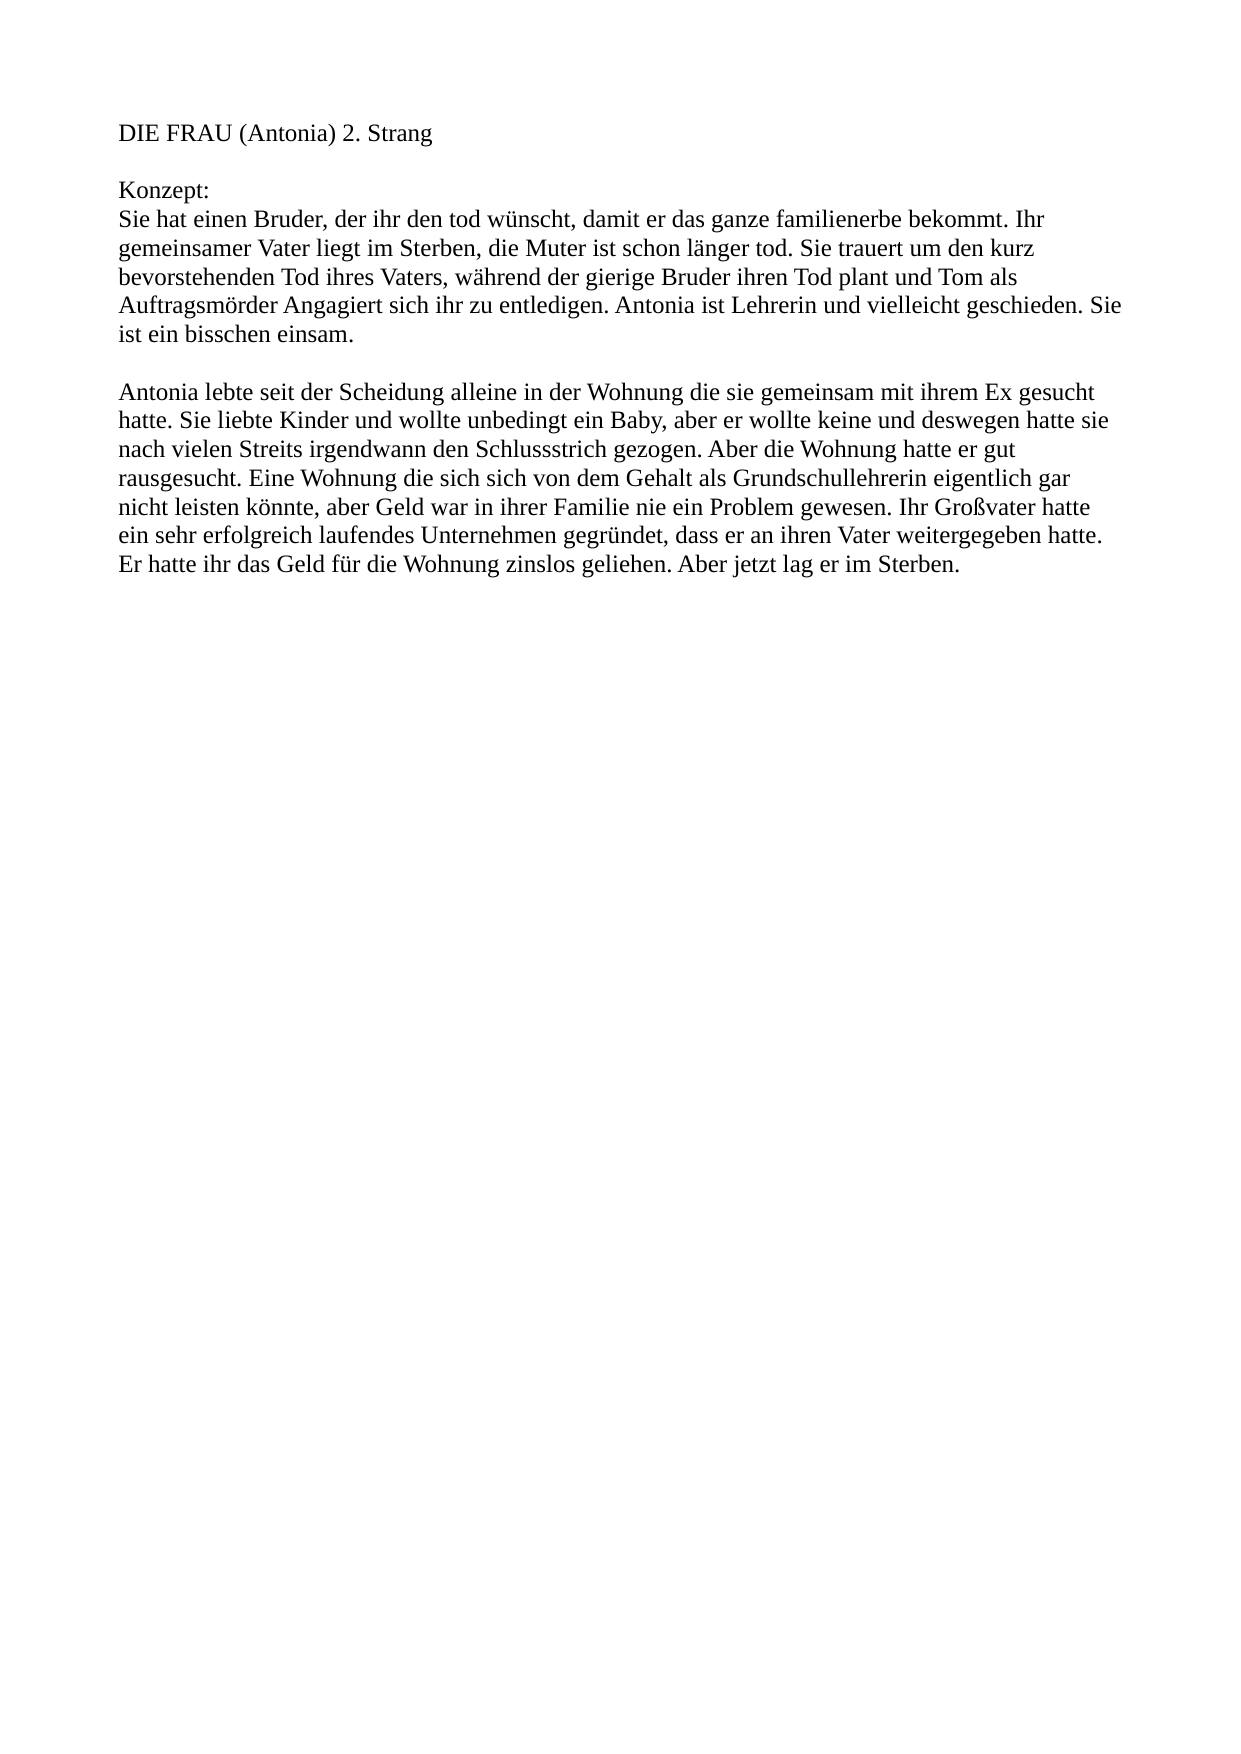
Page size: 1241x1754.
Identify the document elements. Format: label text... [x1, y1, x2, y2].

text DIE FRAU (Antonia) 2. Strang [118, 118, 1122, 147]
text Antonia lebte seit der Scheidung alleine in der Wohnung die sie gemeinsam mit ihrem Ex gesucht hatte. Sie liebte Kinder und wollte unbedingt ein Baby, aber er wollte keine und deswegen hatte sie nach vielen Streits irgendwann den Schlussstrich gezogen. Aber die Wohnung hatte er gut rausgesucht. Eine Wohnung die sich sich von dem Gehalt als Grundschullehrerin eigentlich gar nicht leisten könnte, aber Geld war in ihrer Familie nie ein Problem gewesen. Ihr Großvater hatte ein sehr erfolgreich laufendes Unternehmen gegründet, dass er an ihren Vater weitergegeben hatte. Er hatte ihr das Geld für die Wohnung zinslos geliehen. Aber jetzt lag er im Sterben. [118, 377, 1122, 578]
text Sie hat einen Bruder, der ihr den tod wünscht, damit er das ganze familienerbe bekommt. Ihr gemeinsamer Vater liegt im Sterben, die Muter ist schon länger tod. Sie trauert um den kurz bevorstehenden Tod ihres Vaters, während der gierige Bruder ihren Tod plant und Tom als Auftragsmörder Angagiert sich ihr zu entledigen. Antonia ist Lehrerin und vielleicht geschieden. Sie ist ein bisschen einsam. [118, 204, 1122, 348]
text Konzept: [118, 176, 1122, 204]
